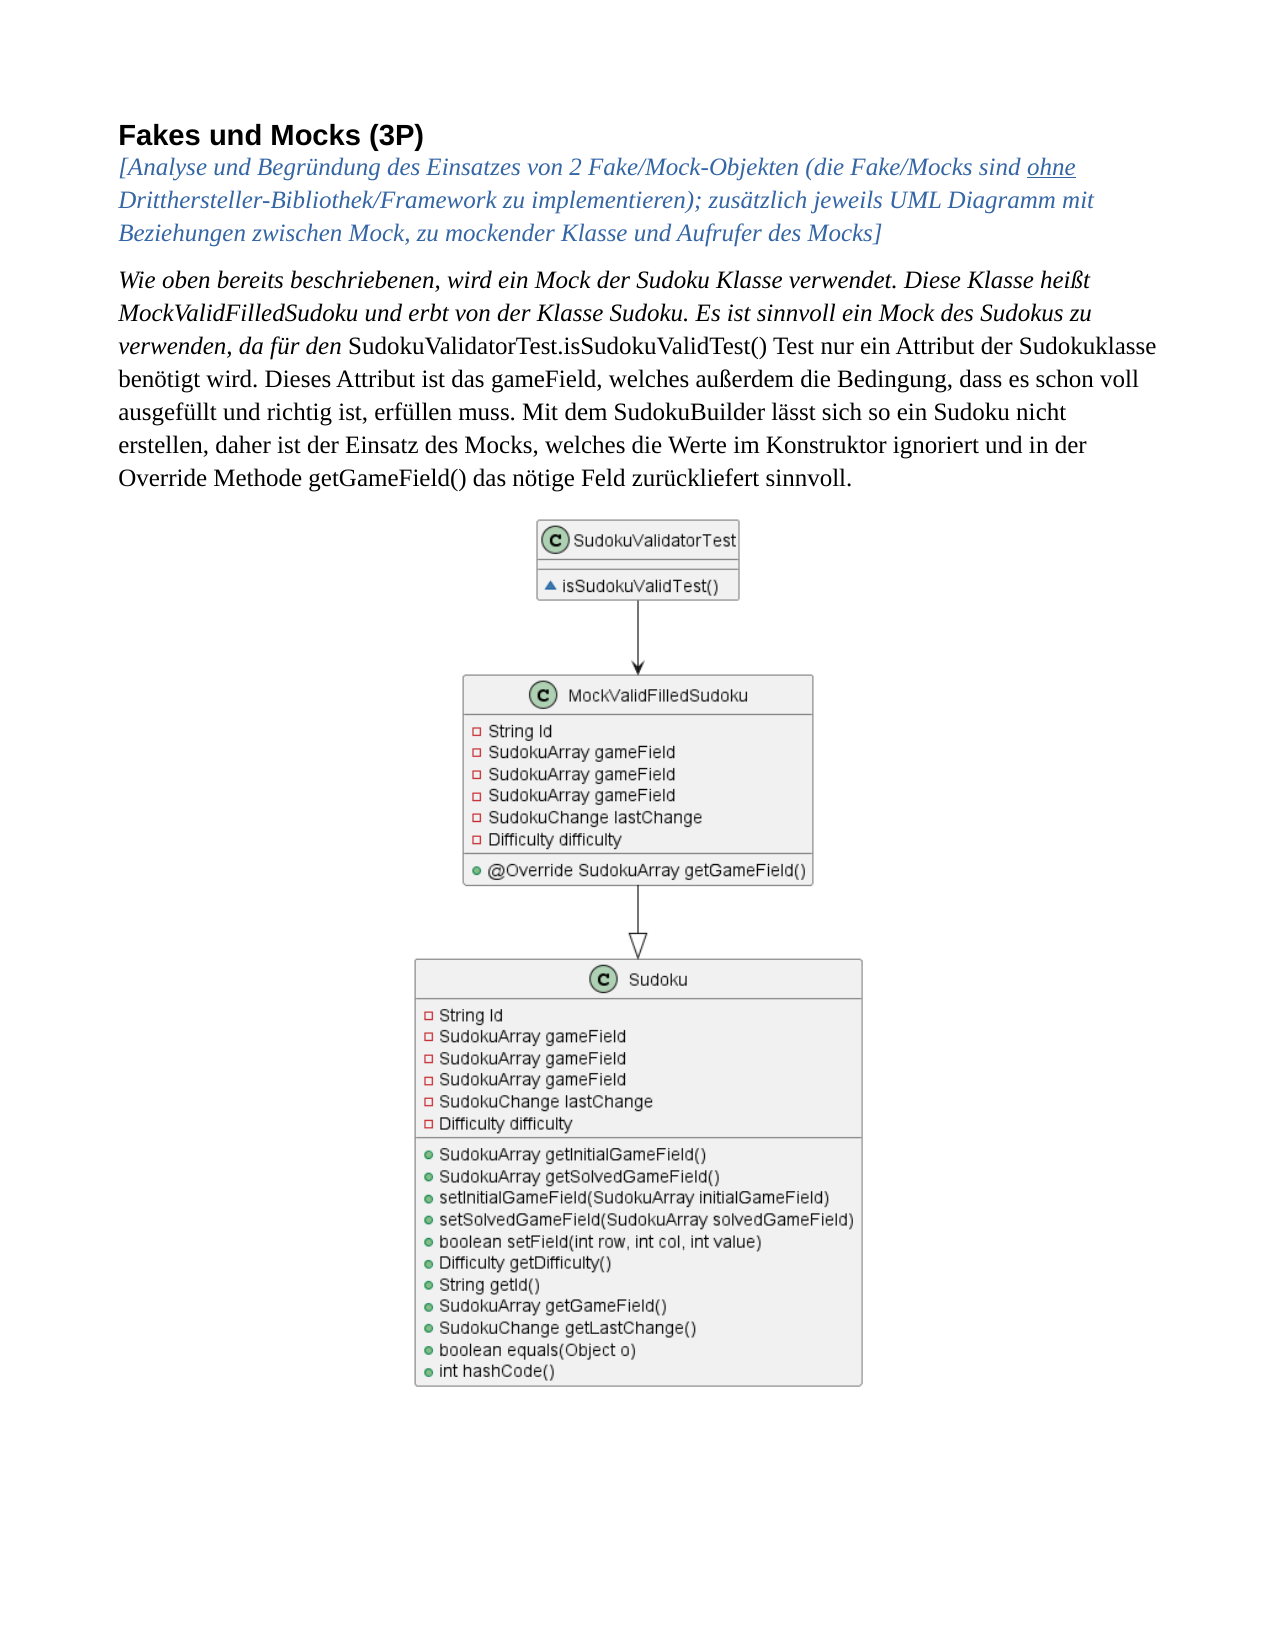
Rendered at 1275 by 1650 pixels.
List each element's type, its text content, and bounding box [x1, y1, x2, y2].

subtitle Fakes und Mocks (3P) [118, 118, 1157, 152]
text Wie oben bereits beschriebenen, wird ein Mock der Sudoku Klasse verwendet. Diese Klasse heißt MockValidFilledSudoku und erbt von der Klasse Sudoku. Es ist sinnvoll ein Mock des Sudokus zu verwenden, da für den SudokuValidatorTest.isSudokuValidTest() Test nur ein Attribut der Sudokuklasse benötigt wird. Dieses Attribut ist das gameField, welches außerdem die Bedingung, dass es schon voll ausgefüllt und richtig ist, erfüllen muss. Mit dem SudokuBuilder lässt sich so ein Sudoku nicht erstellen, daher ist der Einsatz des Mocks, welches die Werte im Konstruktor ignoriert und in der Override Methode getGameField() das nötige Feld zurückliefert sinnvoll. [118, 265, 1157, 492]
text [Analyse und Begründung des Einsatzes von 2 Fake/Mock-Objekten (die Fake/Mocks sind ohne Dritthersteller-Bibliothek/Framework zu implementieren); zusätzlich jeweils UML Diagramm mit Beziehungen zwischen Mock, zu mockender Klasse und Aufrufer des Mocks] [118, 152, 1157, 246]
